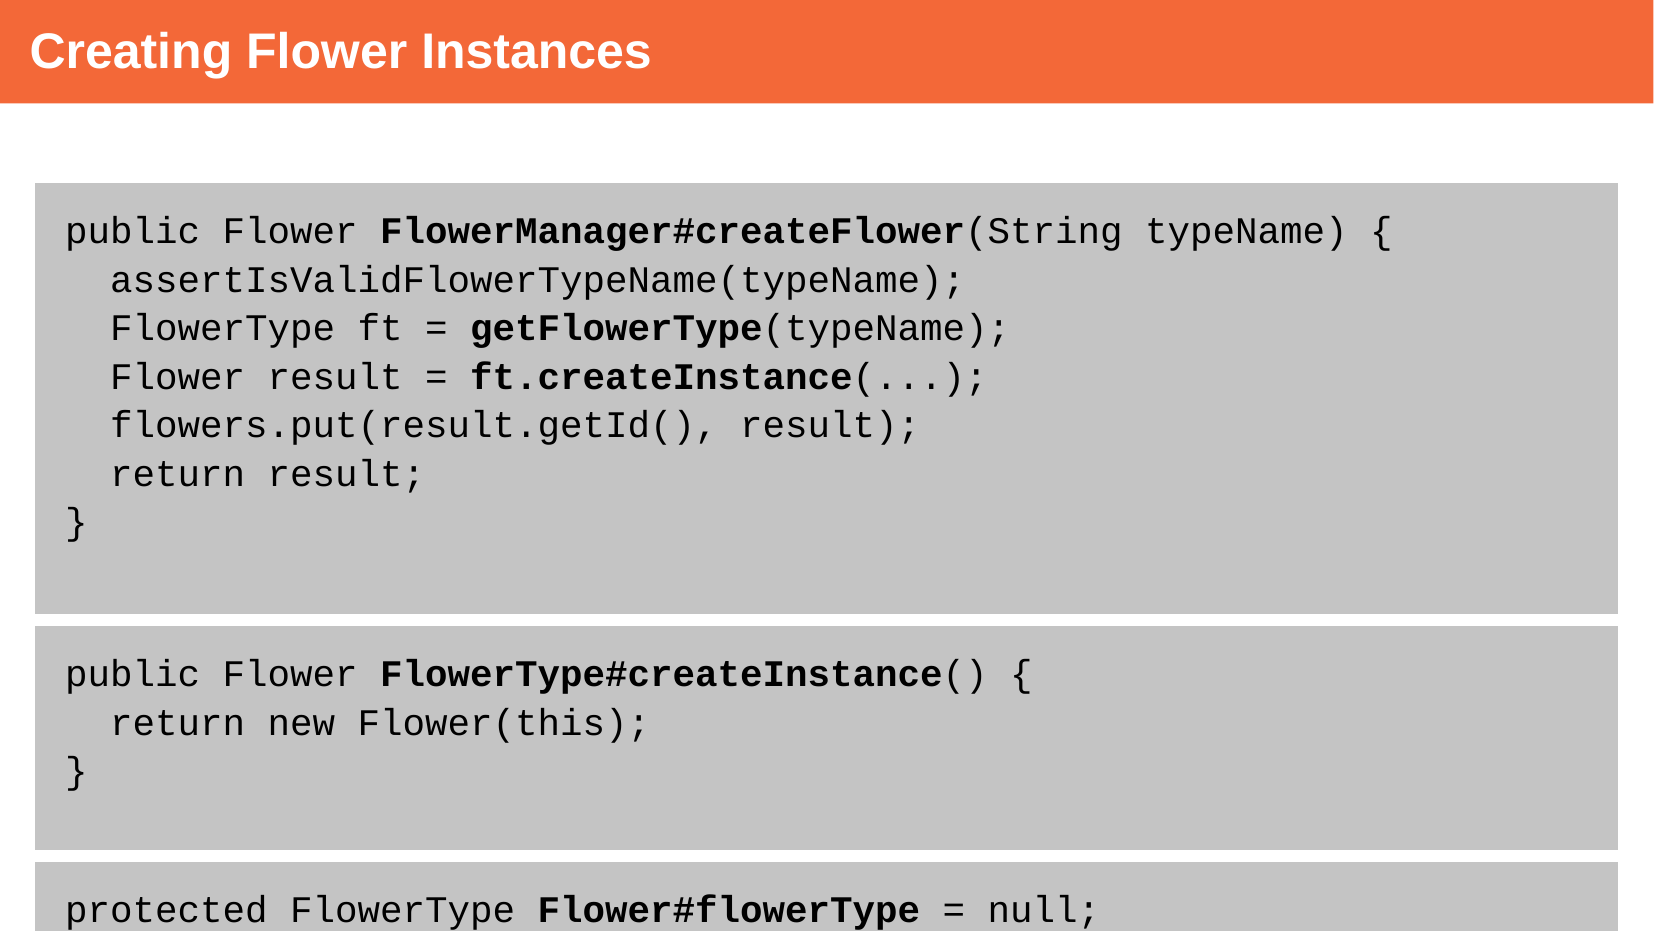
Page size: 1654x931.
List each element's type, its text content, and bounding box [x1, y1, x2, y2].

list public Flower FlowerManager#createFlower(String typeName) { assertIsValidFlowerTypeName(typeName); FlowerType ft = getFlowerType(typeName); Flower result = ft.createInstance(...); flowers.put(result.getId(), result); return result; } [29, 177, 1625, 614]
list public Flower FlowerType#createInstance() { return new Flower(this); } [29, 620, 1625, 857]
list protected FlowerType Flower#flowerType = null; public Flower#Flower(FlowerType ft) { flowerType = ft; } [29, 862, 1625, 931]
title Creating Flower Instances [0, 0, 1654, 104]
